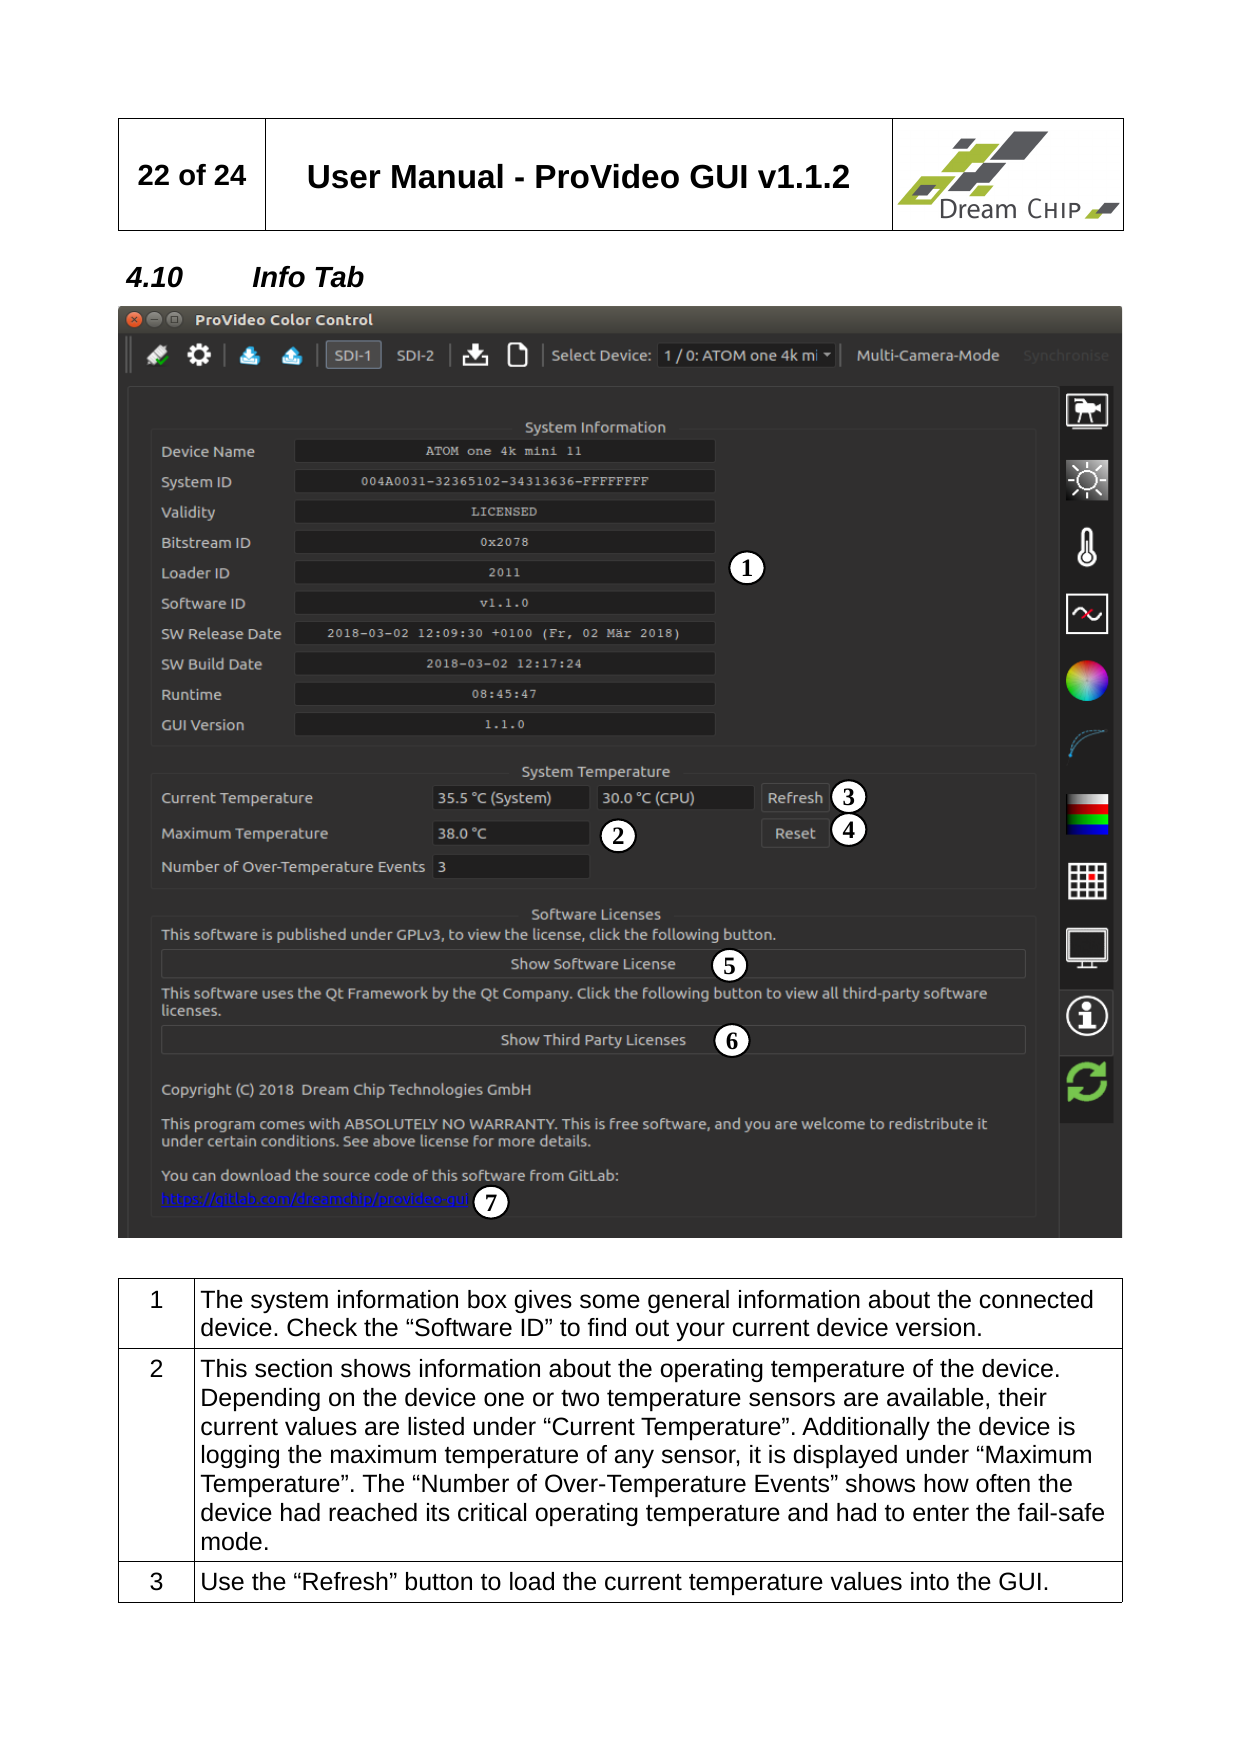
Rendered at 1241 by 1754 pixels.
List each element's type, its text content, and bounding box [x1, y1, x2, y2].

subtitle Info Tab [118, 260, 1122, 293]
table_header The system information box gives some general information about the connected device. Check the “Software ID” to find out your current device version. [195, 1279, 1122, 1348]
table_cell 3 [119, 1562, 194, 1602]
table_cell Use the “Refresh” button to load the current temperature values into the GUI. [195, 1562, 1122, 1602]
table_cell This section shows information about the operating temperature of the device. Depending on the device one or two temperature sensors are available, their current values are listed under “Current Temperature”. Additionally the device is logging the maximum temperature of any sensor, it is displayed under “Maximum Temperature”. The “Number of Over-Temperature Events” shows how often the device had reached its critical operating temperature and had to enter the fail-safe mode. [195, 1349, 1122, 1561]
table_header 1 [119, 1279, 194, 1348]
picture [118, 306, 1123, 1238]
table_cell 2 [119, 1349, 194, 1561]
picture [897, 130, 1120, 220]
